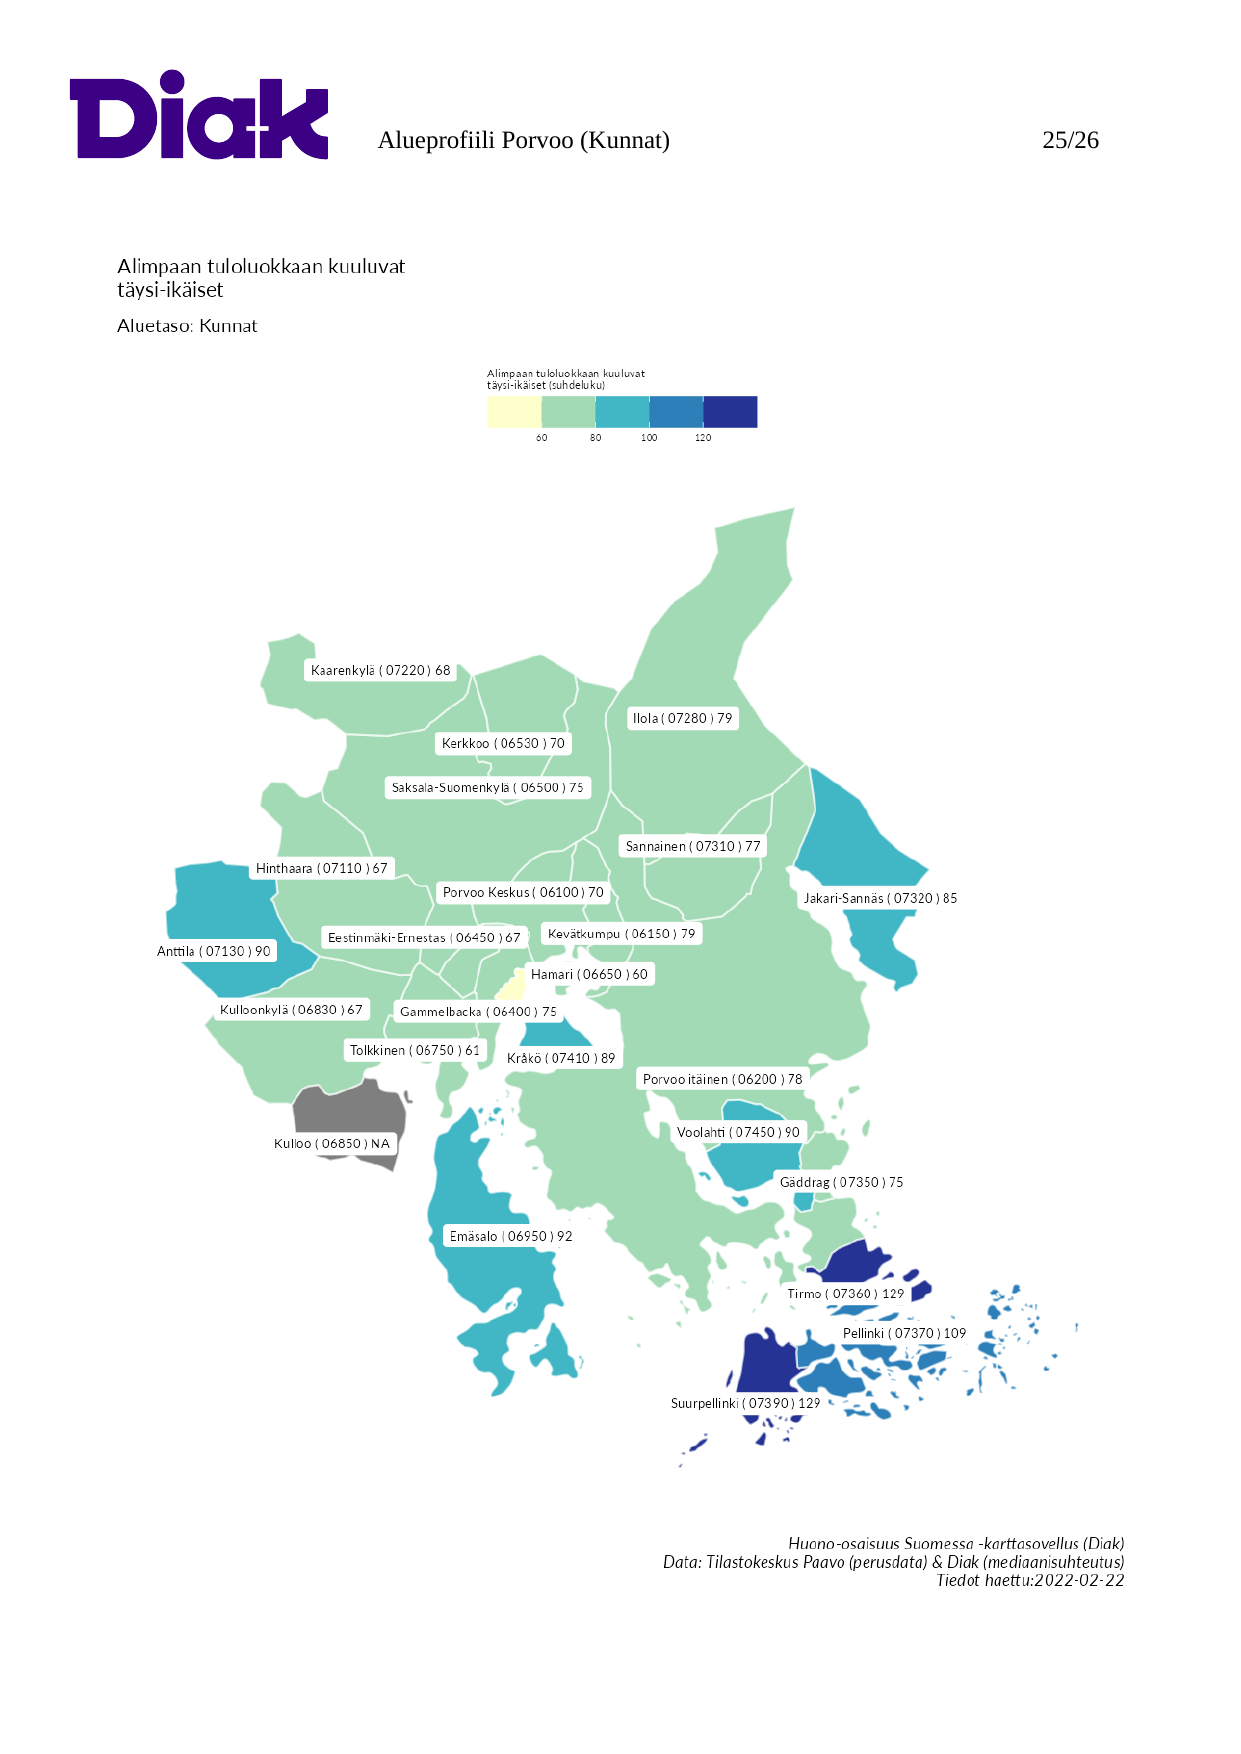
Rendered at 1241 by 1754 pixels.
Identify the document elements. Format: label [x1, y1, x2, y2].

picture [61, 196, 1179, 1651]
